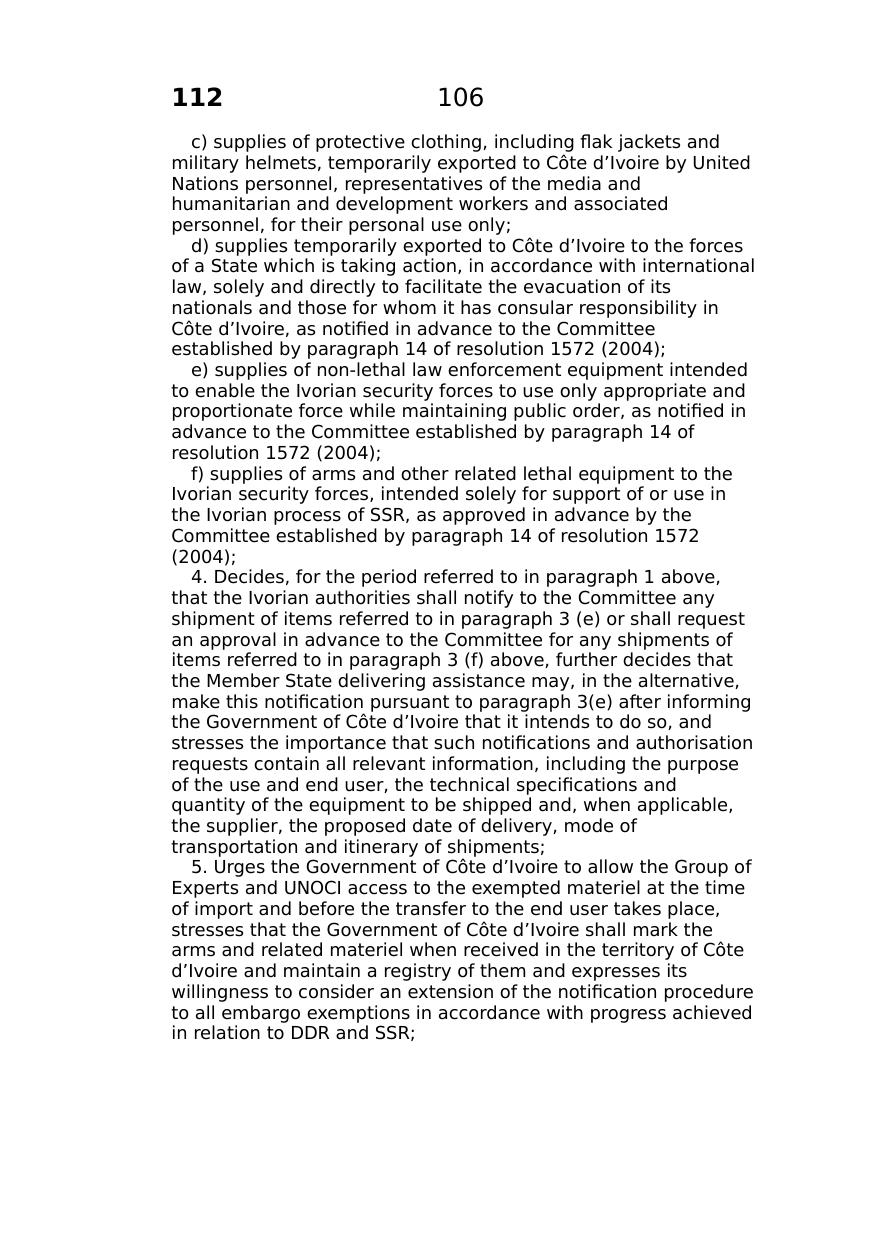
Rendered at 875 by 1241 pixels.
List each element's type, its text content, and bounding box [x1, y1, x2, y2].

text 4. Decides, for the period referred to in paragraph 1 above, that the Ivorian authorities shall notify to the Committee any shipment of items referred to in paragraph 3 (e) or shall request an approval in advance to the Committee for any shipments of items referred to in paragraph 3 (f) above, further decides that the Member State delivering assistance may, in the alternative, make this notification pursuant to paragraph 3(e) after informing the Government of Côte d’Ivoire that it intends to do so, and stresses the importance that such notifications and authorisation requests contain all relevant information, including the purpose of the use and end user, the technical specifications and quantity of the equipment to be shipped and, when applicable, the supplier, the proposed date of delivery, mode of transportation and itinerary of shipments; [171, 567, 756, 857]
text d) supplies temporarily exported to Côte d’Ivoire to the forces of a State which is taking action, in accordance with international law, solely and directly to facilitate the evacuation of its nationals and those for whom it has consular responsibility in Côte d’Ivoire, as notified in advance to the Committee established by paragraph 14 of resolution 1572 (2004); [171, 236, 756, 360]
text e) supplies of non-lethal law enforcement equipment intended to enable the Ivorian security forces to use only appropriate and proportionate force while maintaining public order, as notified in advance to the Committee established by paragraph 14 of resolution 1572 (2004); [171, 360, 756, 463]
text f) supplies of arms and other related lethal equipment to the Ivorian security forces, intended solely for support of or use in the Ivorian process of SSR, as approved in advance by the Committee established by paragraph 14 of resolution 1572 (2004); [171, 463, 756, 567]
text 5. Urges the Government of Côte d’Ivoire to allow the Group of Experts and UNOCI access to the exempted materiel at the time of import and before the transfer to the end user takes place, stresses that the Government of Côte d’Ivoire shall mark the arms and related materiel when received in the territory of Côte d’Ivoire and maintain a registry of them and expresses its willingness to consider an extension of the notification procedure to all embargo exemptions in accordance with progress achieved in relation to DDR and SSR; [171, 857, 756, 1044]
text c) supplies of protective clothing, including flak jackets and military helmets, temporarily exported to Côte d’Ivoire by United Nations personnel, representatives of the media and humanitarian and development workers and associated personnel, for their personal use only; [171, 132, 756, 236]
